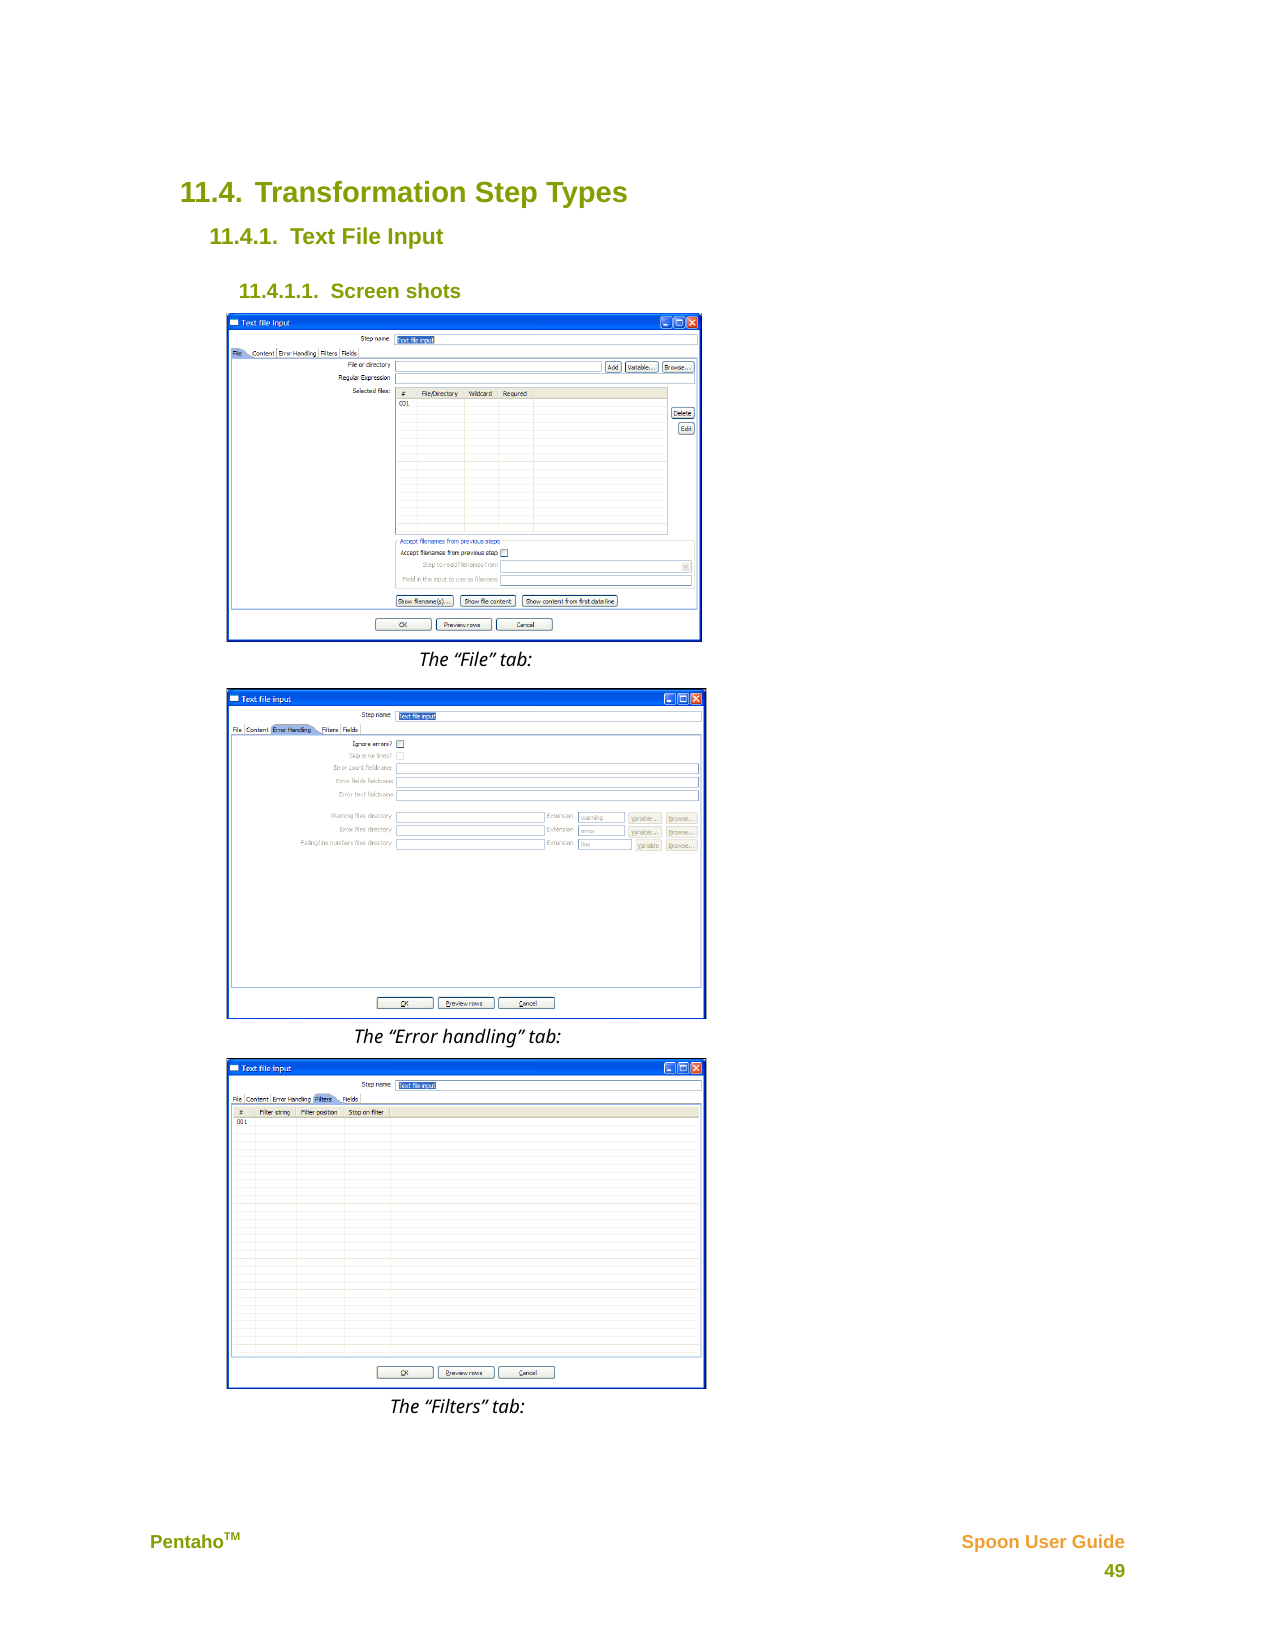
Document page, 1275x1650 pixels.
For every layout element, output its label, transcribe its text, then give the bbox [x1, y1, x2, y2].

subtitle Transformation Step Types [179, 175, 1125, 210]
subtitle Screen shots [239, 271, 1125, 305]
text The “Error handling” tab: [225, 673, 1125, 1049]
text The “File” tab: [225, 306, 1125, 673]
subtitle Text File Input [209, 217, 1125, 252]
text The “Filters” tab: [225, 1049, 1125, 1419]
